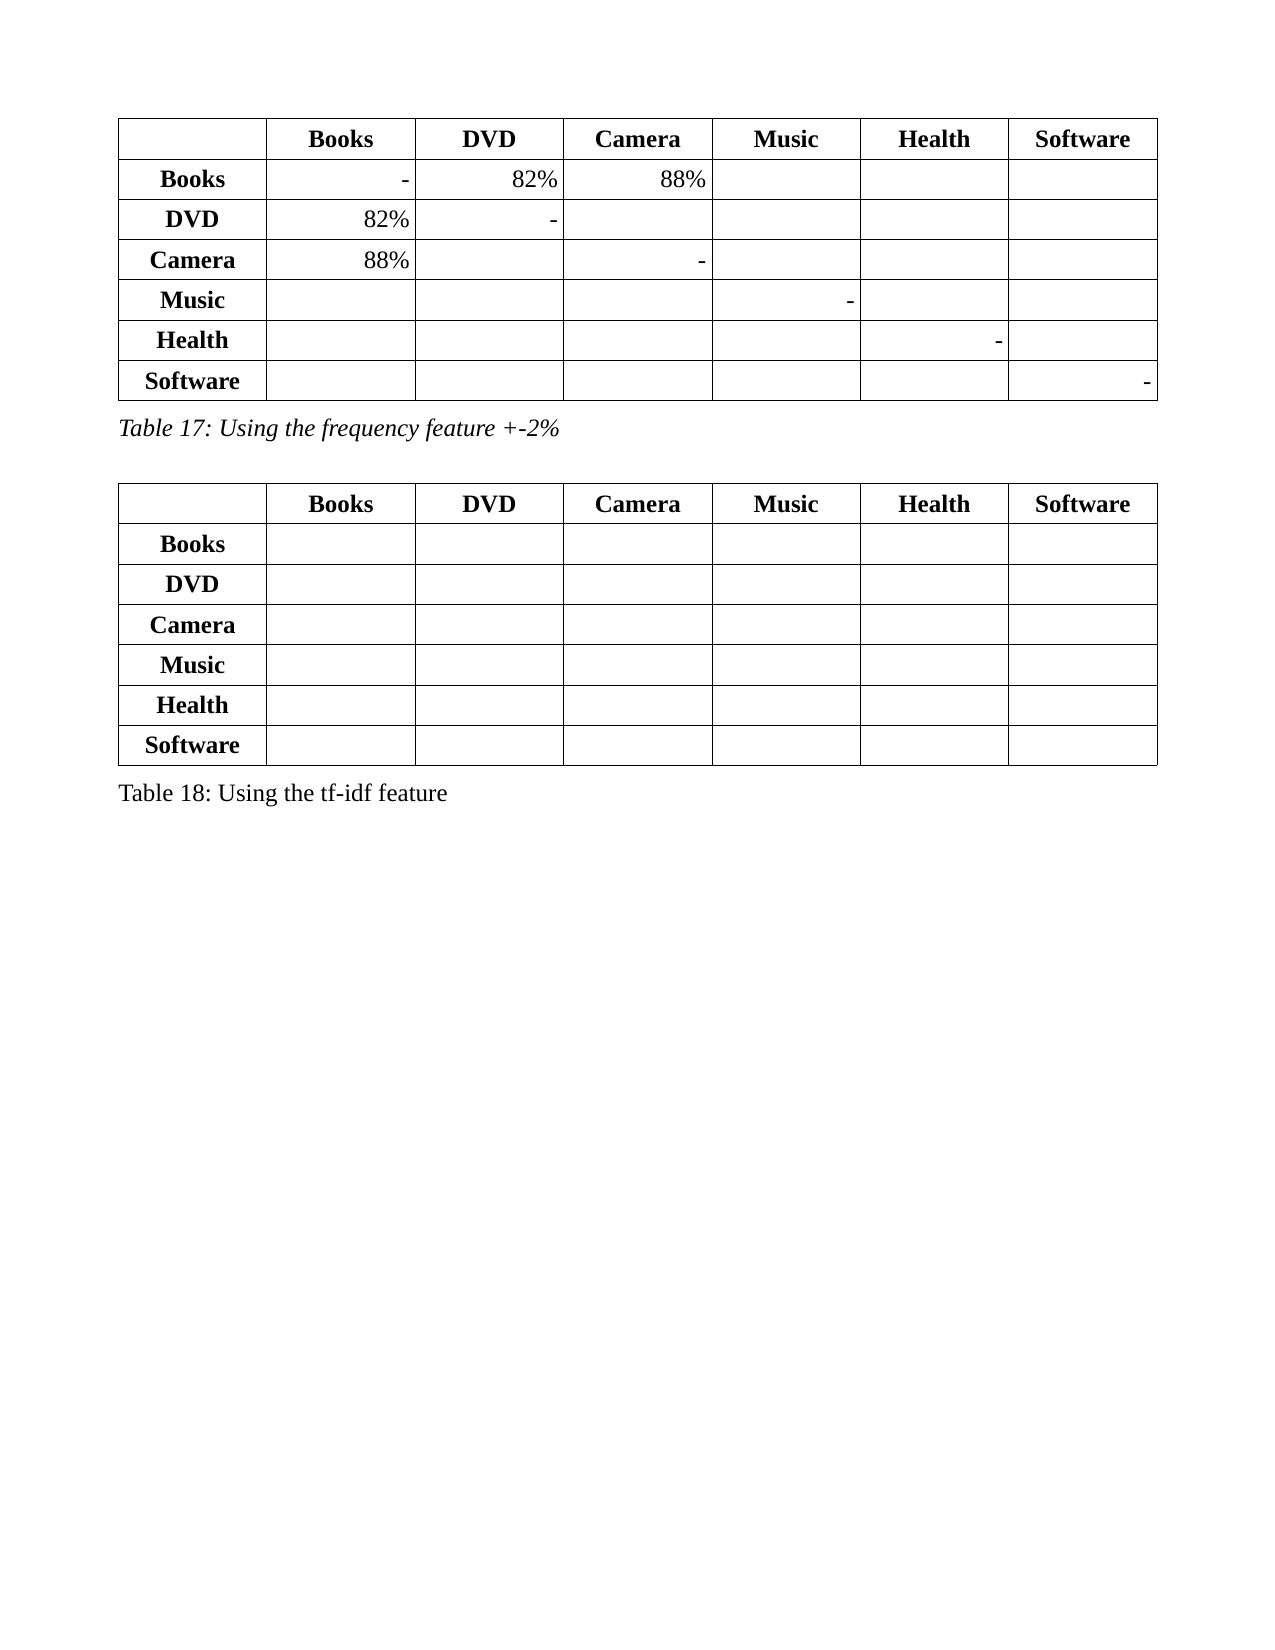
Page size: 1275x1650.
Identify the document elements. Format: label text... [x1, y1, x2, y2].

table_cell [416, 240, 563, 279]
table_cell [1009, 726, 1157, 765]
table_header Health [861, 119, 1008, 158]
table_cell [1009, 321, 1157, 360]
table_cell [713, 605, 860, 644]
table_cell [267, 686, 415, 725]
table_cell Camera [119, 605, 266, 644]
table_header Software [1009, 119, 1157, 158]
table_header Camera [564, 484, 712, 523]
table_cell [564, 280, 712, 320]
table_cell Health [119, 686, 266, 725]
table_header Music [713, 484, 860, 523]
table_cell [564, 200, 712, 239]
table_cell [416, 321, 563, 360]
table_cell Books [119, 524, 266, 563]
table_header DVD [416, 119, 563, 158]
table_cell [267, 524, 415, 563]
table_cell [1009, 565, 1157, 604]
table_cell - [267, 160, 415, 199]
table_cell [713, 645, 860, 684]
table_cell [713, 524, 860, 563]
table_header [119, 484, 266, 523]
table_cell [1009, 524, 1157, 563]
table_cell - [564, 240, 712, 279]
table_cell [416, 361, 563, 400]
table_cell [267, 280, 415, 320]
table_cell [564, 686, 712, 725]
table_cell [861, 605, 1008, 644]
table_cell DVD [119, 565, 266, 604]
table_cell 82% [416, 160, 563, 199]
table_cell [416, 280, 563, 320]
text Table 18: Using the tf-idf feature [118, 778, 1157, 806]
table_header Books [267, 119, 415, 158]
table_cell - [1009, 361, 1157, 400]
table_cell [564, 645, 712, 684]
table_cell [267, 645, 415, 684]
table_cell - [861, 321, 1008, 360]
table_cell [861, 565, 1008, 604]
table_cell [713, 565, 860, 604]
table_cell [861, 280, 1008, 320]
table_cell Music [119, 280, 266, 320]
table_cell [861, 160, 1008, 199]
table_cell [713, 160, 860, 199]
table_cell [416, 524, 563, 563]
table_cell [416, 565, 563, 604]
table_cell 88% [564, 160, 712, 199]
table_cell [713, 240, 860, 279]
table_cell [267, 361, 415, 400]
table_cell [564, 726, 712, 765]
table_cell [713, 726, 860, 765]
table_cell [1009, 240, 1157, 279]
table_cell [564, 605, 712, 644]
table_cell Health [119, 321, 266, 360]
table_cell [267, 565, 415, 604]
table_header DVD [416, 484, 563, 523]
table_cell [861, 686, 1008, 725]
table_cell [416, 686, 563, 725]
table_cell - [713, 280, 860, 320]
table_cell [861, 361, 1008, 400]
table_cell [267, 321, 415, 360]
table_cell [1009, 605, 1157, 644]
table_cell [1009, 645, 1157, 684]
table_cell [713, 686, 860, 725]
table_cell [713, 200, 860, 239]
table_cell [564, 524, 712, 563]
table_cell Camera [119, 240, 266, 279]
table_cell - [416, 200, 563, 239]
table_cell [861, 524, 1008, 563]
table_cell 82% [267, 200, 415, 239]
table_cell [416, 726, 563, 765]
table_header Health [861, 484, 1008, 523]
text Table 17: Using the frequency feature +-2% [118, 413, 1157, 442]
table_cell [267, 605, 415, 644]
table_header [119, 119, 266, 158]
table_cell [861, 200, 1008, 239]
table_cell Books [119, 160, 266, 199]
table_cell [1009, 160, 1157, 199]
table_cell Software [119, 361, 266, 400]
table_cell [564, 321, 712, 360]
table_cell [564, 361, 712, 400]
table_cell [713, 321, 860, 360]
table_cell [1009, 686, 1157, 725]
table_cell [1009, 280, 1157, 320]
table_cell Music [119, 645, 266, 684]
table_cell [416, 645, 563, 684]
table_header Software [1009, 484, 1157, 523]
table_cell [861, 645, 1008, 684]
table_cell [713, 361, 860, 400]
table_cell [416, 605, 563, 644]
table_cell [861, 240, 1008, 279]
table_header Music [713, 119, 860, 158]
table_header Camera [564, 119, 712, 158]
table_cell [267, 726, 415, 765]
table_cell Software [119, 726, 266, 765]
table_cell 88% [267, 240, 415, 279]
table_header Books [267, 484, 415, 523]
table_cell DVD [119, 200, 266, 239]
table_cell [861, 726, 1008, 765]
table_cell [1009, 200, 1157, 239]
table_cell [564, 565, 712, 604]
